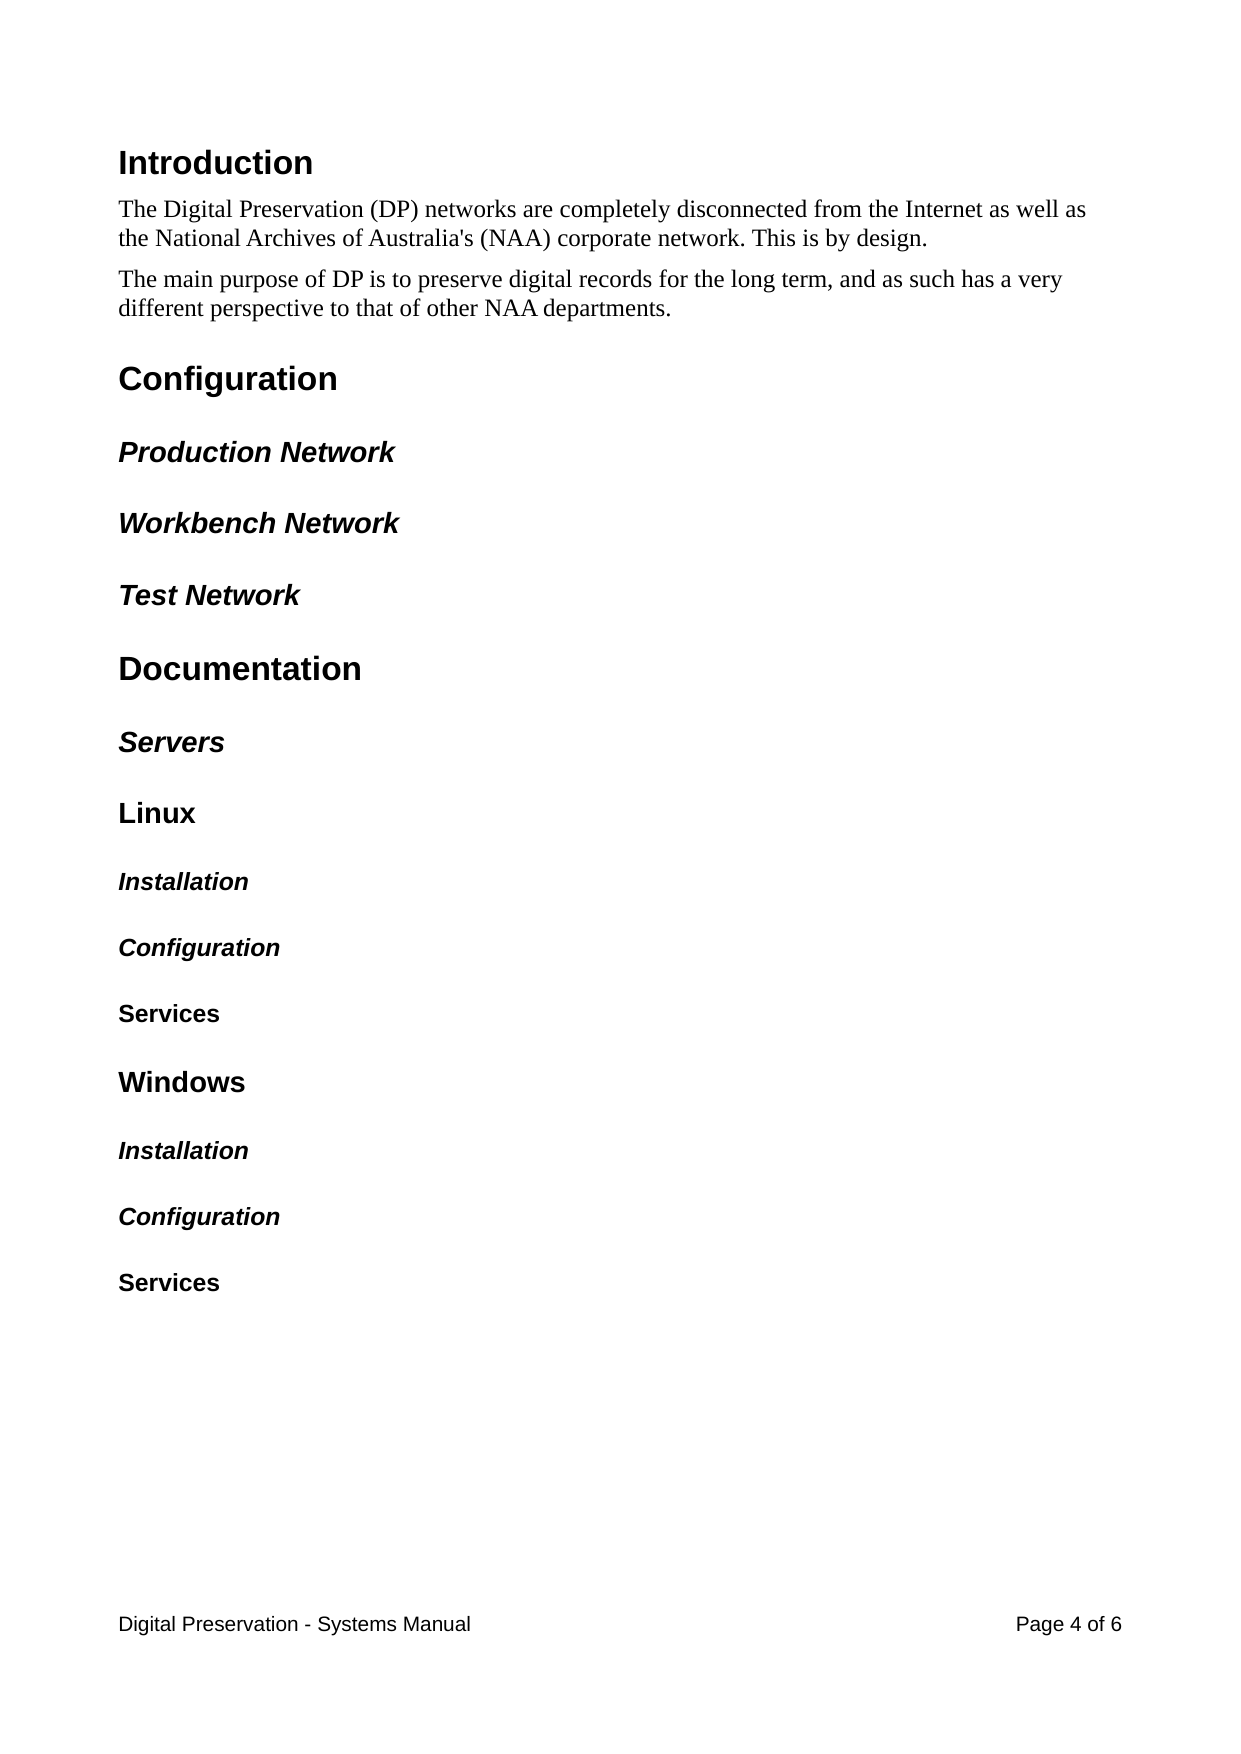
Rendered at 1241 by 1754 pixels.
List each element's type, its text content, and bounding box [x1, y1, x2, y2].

subtitle Services [118, 1268, 1122, 1297]
subtitle Servers [118, 725, 1122, 758]
subtitle Test Network [118, 577, 1122, 611]
subtitle Production Network [118, 435, 1122, 469]
subtitle Configuration [118, 933, 1122, 961]
subtitle Windows [118, 1065, 1122, 1098]
text The Digital Preservation (DP) networks are completely disconnected from the Internet as well as the National Archives of Australia's (NAA) corporate network. This is by design. [118, 194, 1122, 252]
subtitle Introduction [118, 143, 1122, 182]
text The main purpose of DP is to preserve digital records for the long term, and as such has a very different perspective to that of other NAA departments. [118, 264, 1122, 322]
subtitle Workbench Network [118, 506, 1122, 540]
subtitle Documentation [118, 648, 1122, 687]
subtitle Installation [118, 867, 1122, 895]
subtitle Configuration [118, 1202, 1122, 1231]
subtitle Linux [118, 796, 1122, 829]
subtitle Services [118, 999, 1122, 1027]
subtitle Configuration [118, 359, 1122, 398]
subtitle Installation [118, 1136, 1122, 1164]
